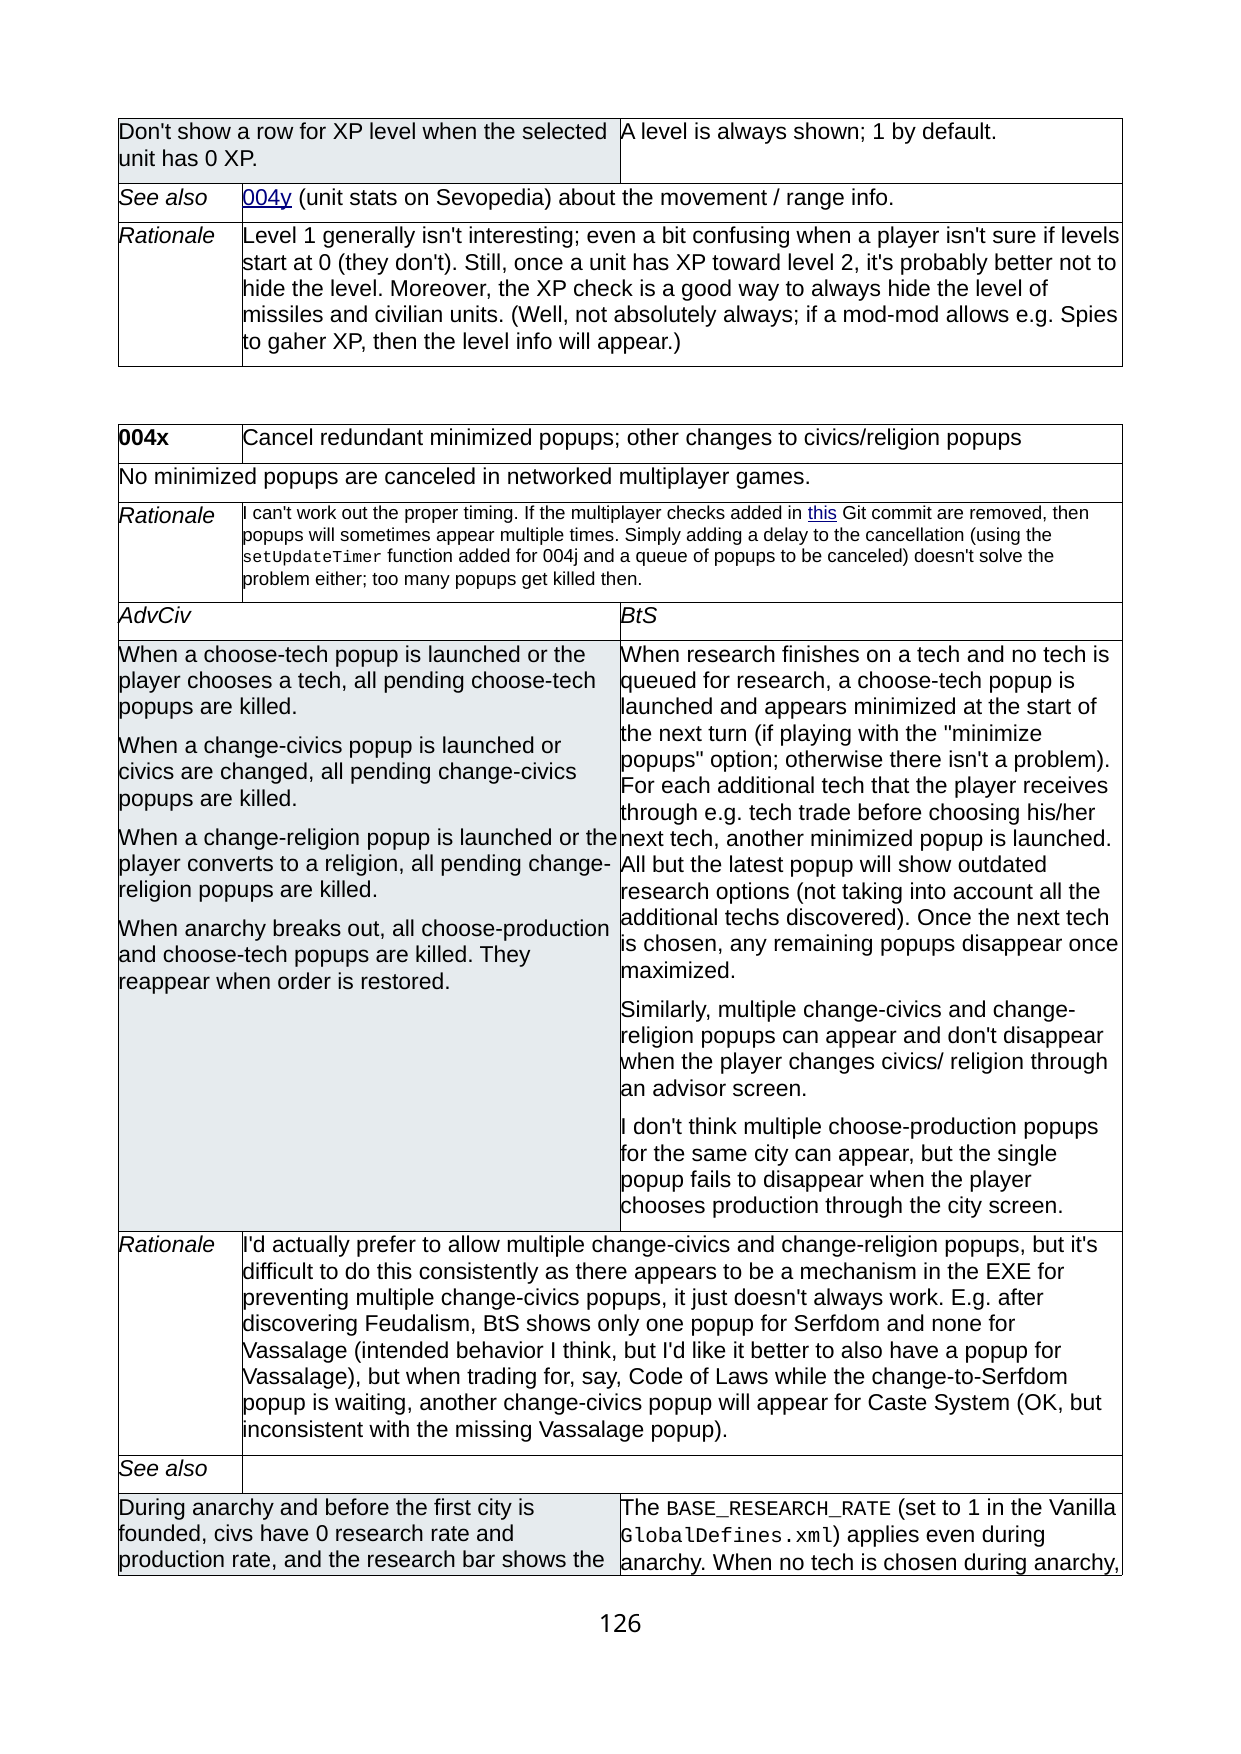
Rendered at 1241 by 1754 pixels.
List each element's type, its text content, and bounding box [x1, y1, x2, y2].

table_cell Level 1 generally isn't interesting; even a bit confusing when a player isn't sure if levels start at 0 (they don't). Still, once a unit has XP toward level 2, it's probably better not to hide the level. Moreover, the XP check is a good way to always hide the level of missiles and civilian units. (Well, not absolutely always; if a mod-mod allows e.g. Spies to gaher XP, then the level info will appear.) [243, 223, 1122, 366]
table_cell I'd actually prefer to allow multiple change-civics and change-religion popups, but it's difficult to do this consistently as there appears to be a mechanism in the EXE for preventing multiple change-civics popups, it just doesn't always work. E.g. after discovering Feudalism, BtS shows only one popup for Serfdom and none for Vassalage (intended behavior I think, but I'd like it better to also have a popup for Vassalage), but when trading for, say, Code of Laws while the change-to-Serfdom popup is waiting, another change-civics popup will appear for Caste System (OK, but inconsistent with the missing Vassalage popup). [243, 1232, 1122, 1454]
table_header Cancel redundant minimized popups; other changes to civics/religion popups [243, 425, 1122, 463]
table_cell When research finishes on a tech and no tech is queued for research, a choose-tech popup is launched and appears minimized at the start of the next turn (if playing with the "minimize popups" option; otherwise there isn't a problem). For each additional tech that the player receives through e.g. tech trade before choosing his/her next tech, another minimized popup is launched. All but the latest popup will show outdated research options (not taking into account all the additional techs discovered). Once the next tech is chosen, any remaining popups disappear once maximized. Similarly, multiple change-civics and change-religion popups can appear and don't disappear when the player changes civics/ religion through an advisor screen. I don't think multiple choose-production popups for the same city can appear, but the single popup fails to disappear when the player chooses production through the city screen. [621, 641, 1122, 1231]
table_cell A level is always shown; 1 by default. [621, 119, 1122, 183]
table_cell The BASE_RESEARCH_RATE (set to 1 in the Vanilla GlobalDefines.xml) applies even during anarchy. When no tech is chosen during anarchy, [621, 1494, 1122, 1575]
table_cell AdvCiv [119, 603, 620, 640]
table_cell Rationale [119, 503, 242, 602]
table_cell See also [119, 184, 242, 222]
table_cell 004y (unit stats on Sevopedia) about the movement / range info. [243, 184, 1122, 222]
table_cell No minimized popups are canceled in networked multiplayer games. [119, 464, 1122, 502]
table_cell Rationale [119, 1232, 242, 1454]
table_header 004x [119, 425, 242, 463]
table_cell [243, 1456, 1122, 1493]
table_cell I can't work out the proper timing. If the multiplayer checks added in this Git commit are removed, then popups will sometimes appear multiple times. Simply adding a delay to the cancellation (using the setUpdateTimer function added for 004j and a queue of popups to be canceled) doesn't solve the problem either; too many popups get killed then. [243, 503, 1122, 602]
table_cell Rationale [119, 223, 242, 366]
table_cell See also [119, 1456, 242, 1493]
table_cell BtS [621, 603, 1122, 640]
table_cell Don't show a row for XP level when the selected unit has 0 XP. [119, 119, 620, 183]
table_cell During anarchy and before the first city is founded, civs have 0 research rate and production rate, and the research bar shows the [119, 1494, 620, 1575]
table_cell When a choose-tech popup is launched or the player chooses a tech, all pending choose-tech popups are killed. When a change-civics popup is launched or civics are changed, all pending change-civics popups are killed. When a change-religion popup is launched or the player converts to a religion, all pending change-religion popups are killed. When anarchy breaks out, all choose-production and choose-tech popups are killed. They reappear when order is restored. [119, 641, 620, 1231]
